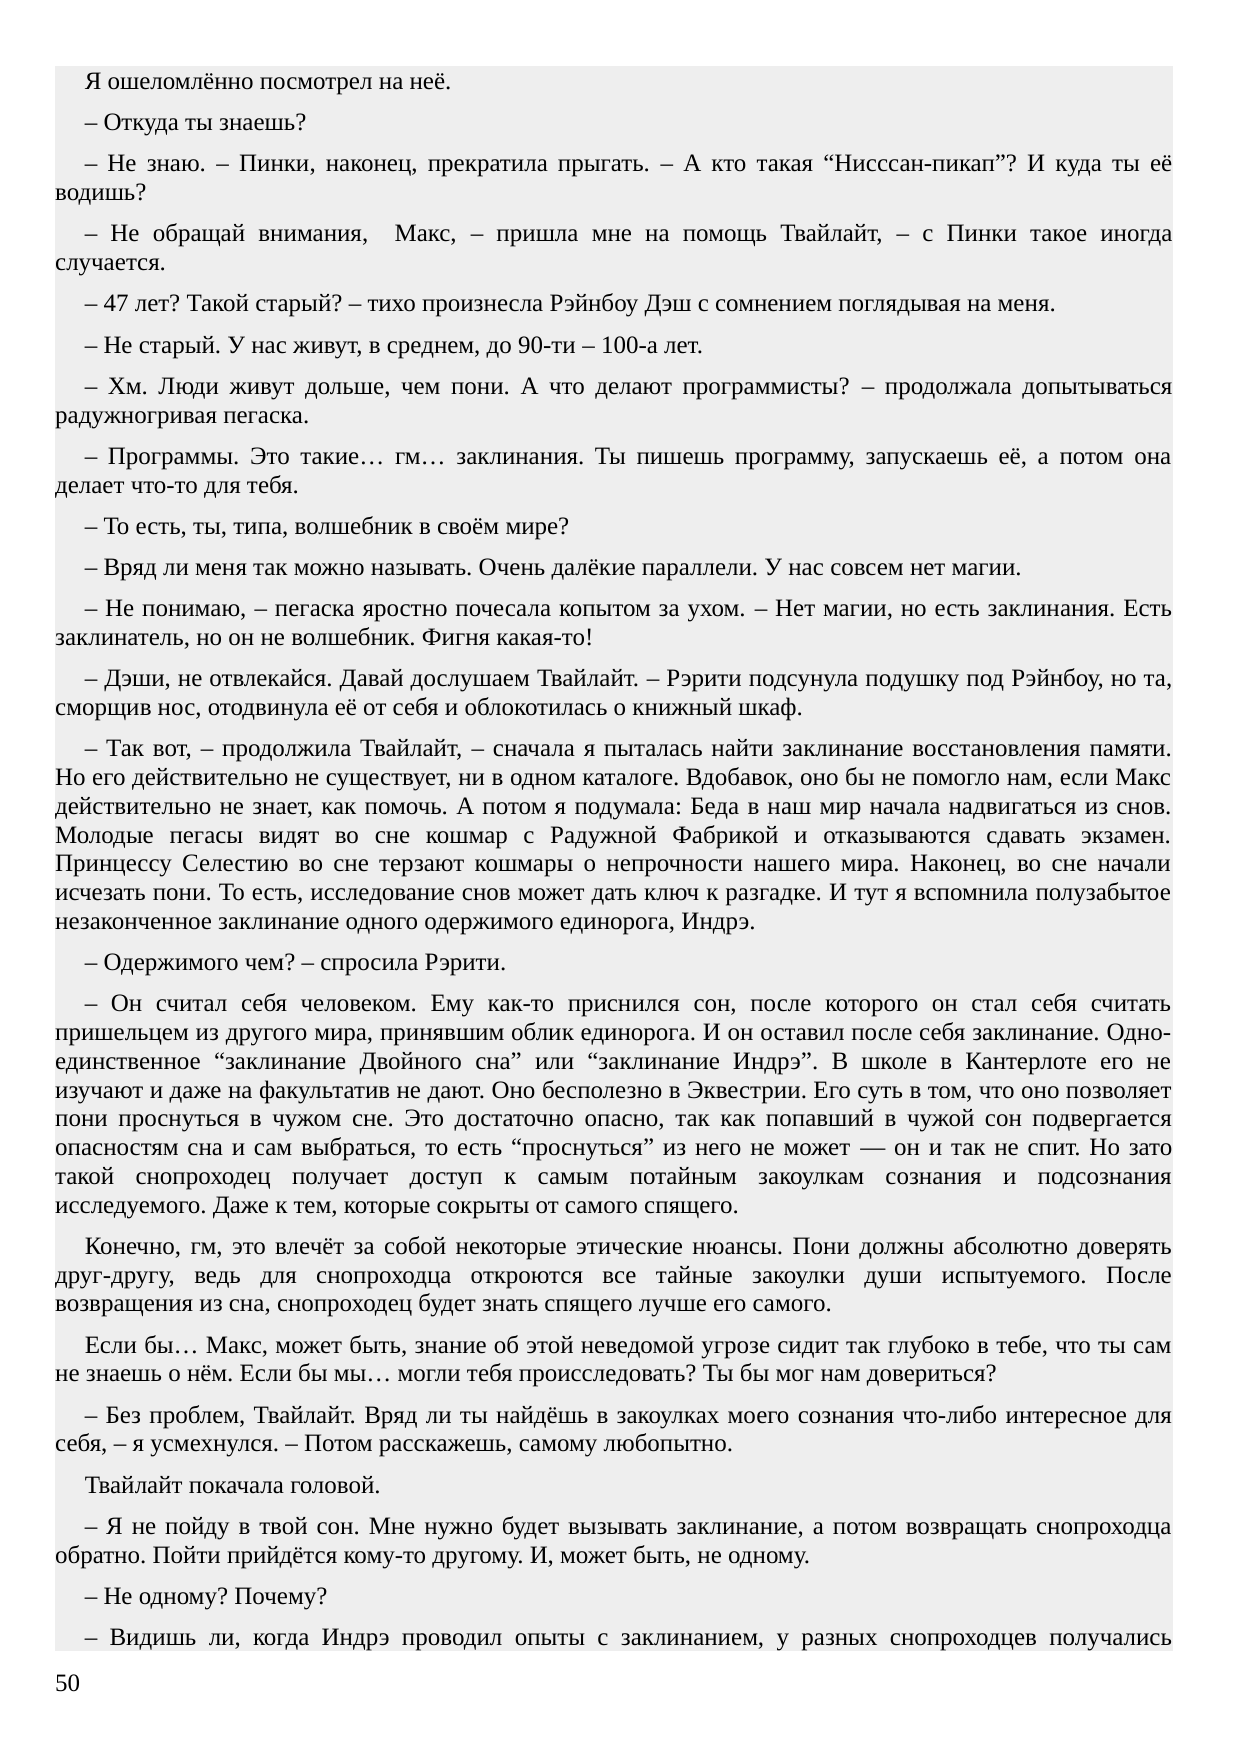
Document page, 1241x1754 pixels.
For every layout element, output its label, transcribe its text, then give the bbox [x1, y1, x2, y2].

text – Так вот, – продолжила Твайлайт, – сначала я пыталась найти заклинание восстановления памяти. Но его действительно не существует, ни в одном каталоге. Вдобавок, оно бы не помогло нам, если Макс действительно не знает, как помочь. А потом я подумала: Беда в наш мир начала надвигаться из снов. Молодые пегасы видят во сне кошмар с Радужной Фабрикой и отказываются сдавать экзамен. Принцессу Селестию во сне терзают кошмары о непрочности нашего мира. Наконец, во сне начали исчезать пони. То есть, исследование снов может дать ключ к разгадке. И тут я вспомнила полузабытое незаконченное заклинание одного одержимого единорога, Индрэ. [55, 733, 1173, 935]
text – Без проблем, Твайлайт. Вряд ли ты найдёшь в закоулках моего сознания что-либо интересное для себя, – я усмехнулся. – Потом расскажешь, самому любопытно. [55, 1400, 1173, 1457]
text – Не понимаю, – пегаска яростно почесала копытом за ухом. – Нет магии, но есть заклинания. Есть заклинатель, но он не волшебник. Фигня какая-то! [55, 593, 1173, 651]
text – Откуда ты знаешь? [55, 107, 1173, 136]
text – Программы. Это такие… гм… заклинания. Ты пишешь программу, запускаешь её, а потом она делает что-то для тебя. [55, 441, 1173, 498]
text Я ошеломлённо посмотрел на неё. [55, 66, 1173, 95]
text Конечно, гм, это влечёт за собой некоторые этические нюансы. Пони должны абсолютно доверять друг-другу, ведь для снопроходца откроются все тайные закоулки души испытуемого. После возвращения из сна, снопроходец будет знать спящего лучше его самого. [55, 1231, 1173, 1317]
text – То есть, ты, типа, волшебник в своём мире? [55, 511, 1173, 540]
text – Не старый. У нас живут, в среднем, до 90-ти – 100-а лет. [55, 330, 1173, 358]
text – Дэши, не отвлекайся. Давай дослушаем Твайлайт. – Рэрити подсунула подушку под Рэйнбоу, но та, сморщив нос, отодвинула её от себя и облокотилась о книжный шкаф. [55, 663, 1173, 721]
text – Не знаю. – Пинки, наконец, прекратила прыгать. – А кто такая “Нисссан-пикап”? И куда ты её водишь? [55, 148, 1173, 206]
text Если бы… Макс, может быть, знание об этой неведомой угрозе сидит так глубоко в тебе, что ты сам не знаешь о нём. Если бы мы… могли тебя происследовать? Ты бы мог нам довериться? [55, 1330, 1173, 1387]
text – Одержимого чем? – спросила Рэрити. [55, 947, 1173, 976]
text – Не обращай внимания, Макс, – пришла мне на помощь Твайлайт, – с Пинки такое иногда случается. [55, 218, 1173, 276]
text – Я не пойду в твой сон. Мне нужно будет вызывать заклинание, а потом возвращать снопроходца обратно. Пойти прийдётся кому-то другому. И, может быть, не одному. [55, 1511, 1173, 1568]
text – Вряд ли меня так можно называть. Очень далёкие параллели. У нас совсем нет магии. [55, 552, 1173, 581]
text – Видишь ли, когда Индрэ проводил опыты с заклинанием, у разных снопроходцев получались [55, 1622, 1173, 1651]
text Твайлайт покачала головой. [55, 1470, 1173, 1498]
text – Он считал себя человеком. Ему как-то приснился сон, после которого он стал себя считать пришельцем из другого мира, принявшим облик единорога. И он оставил после себя заклинание. Одно-единственное “заклинание Двойного сна” или “заклинание Индрэ”. В школе в Кантерлоте его не изучают и даже на факультатив не дают. Оно бесполезно в Эквестрии. Его суть в том, что оно позволяет пони проснуться в чужом сне. Это достаточно опасно, так как попавший в чужой сон подвергается опасностям сна и сам выбраться, то есть “проснуться” из него не может — он и так не спит. Но зато такой снопроходец получает доступ к самым потайным закоулкам сознания и подсознания исследуемого. Даже к тем, которые сокрыты от самого спящего. [55, 988, 1173, 1218]
text – 47 лет? Такой старый? – тихо произнесла Рэйнбоу Дэш с сомнением поглядывая на меня. [55, 288, 1173, 317]
text – Не одному? Почему? [55, 1581, 1173, 1610]
text – Хм. Люди живут дольше, чем пони. А что делают программисты? – продолжала допытываться радужногривая пегаска. [55, 371, 1173, 428]
